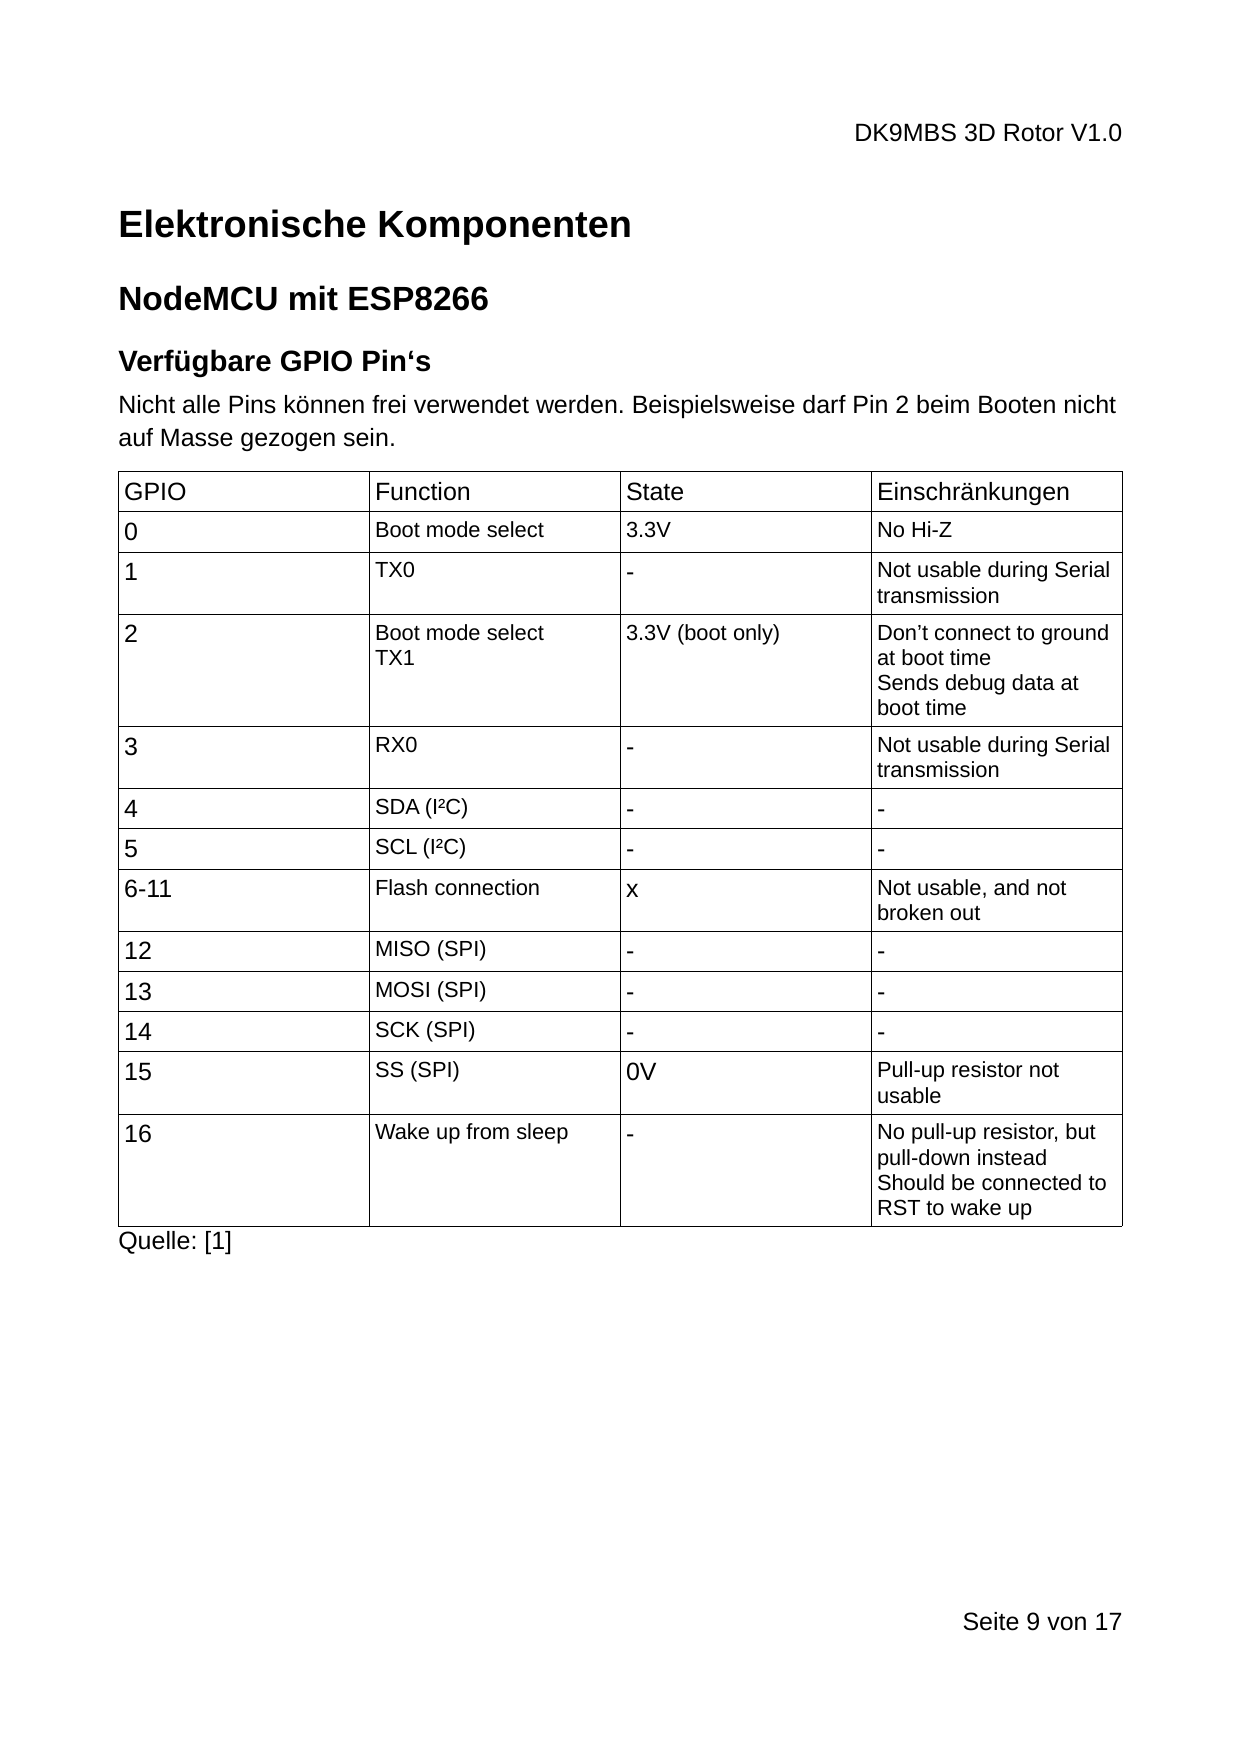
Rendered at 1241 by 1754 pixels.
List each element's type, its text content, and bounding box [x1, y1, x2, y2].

table_cell 15 [119, 1052, 369, 1113]
table_cell Not usable during Serial transmission [872, 727, 1122, 788]
table_cell SCK (SPI) [370, 1012, 620, 1051]
table_cell - [621, 972, 871, 1011]
table_cell 0V [621, 1052, 871, 1113]
table_cell 6-11 [119, 870, 369, 931]
table_cell 3.3V (boot only) [621, 615, 871, 726]
text Quelle: [1] [118, 1227, 1122, 1255]
table_cell No Hi-Z [872, 512, 1122, 552]
table_cell RX0 [370, 727, 620, 788]
table_cell - [621, 1012, 871, 1051]
text Nicht alle Pins können frei verwendet werden. Beispielsweise darf Pin 2 beim Booten nicht auf Masse gezogen sein. [118, 390, 1122, 452]
table_cell 1 [119, 553, 369, 613]
table_cell - [872, 1012, 1122, 1051]
table_cell x [621, 870, 871, 931]
table_cell SDA (I²C) [370, 789, 620, 828]
table_cell Boot mode select [370, 512, 620, 552]
table_cell Don’t connect to ground at boot time Sends debug data at boot time [872, 615, 1122, 726]
table_cell 5 [119, 829, 369, 868]
table_cell Not usable during Serial transmission [872, 553, 1122, 613]
table_cell 3 [119, 727, 369, 788]
table_header Function [370, 472, 620, 511]
table_cell MOSI (SPI) [370, 972, 620, 1011]
table_cell 2 [119, 615, 369, 726]
table_cell - [872, 932, 1122, 971]
table_cell 13 [119, 972, 369, 1011]
subtitle Elektronische Komponenten [118, 201, 1122, 245]
table_cell 3.3V [621, 512, 871, 552]
table_cell 12 [119, 932, 369, 971]
table_cell - [621, 932, 871, 971]
table_cell SCL (I²C) [370, 829, 620, 868]
table_header Einschränkungen [872, 472, 1122, 511]
table_cell Boot mode select TX1 [370, 615, 620, 726]
table_cell - [621, 727, 871, 788]
table_cell Flash connection [370, 870, 620, 931]
table_cell Not usable, and not broken out [872, 870, 1122, 931]
table_cell 16 [119, 1115, 369, 1226]
table_cell - [621, 789, 871, 828]
table_header GPIO [119, 472, 369, 511]
table_header State [621, 472, 871, 511]
table_cell MISO (SPI) [370, 932, 620, 971]
table_cell - [872, 829, 1122, 868]
table_cell 4 [119, 789, 369, 828]
table_cell - [872, 789, 1122, 828]
table_cell - [872, 972, 1122, 1011]
table_cell No pull-up resistor, but pull-down instead Should be connected to RST to wake up [872, 1115, 1122, 1226]
table_cell Pull-up resistor not usable [872, 1052, 1122, 1113]
table_cell 14 [119, 1012, 369, 1051]
subtitle Verfügbare GPIO Pin‘s [118, 344, 1122, 378]
table_cell - [621, 1115, 871, 1226]
table_cell - [621, 829, 871, 868]
table_cell SS (SPI) [370, 1052, 620, 1113]
table_cell TX0 [370, 553, 620, 613]
table_cell - [621, 553, 871, 613]
subtitle NodeMCU mit ESP8266 [118, 278, 1122, 317]
table_cell 0 [119, 512, 369, 552]
table_cell Wake up from sleep [370, 1115, 620, 1226]
